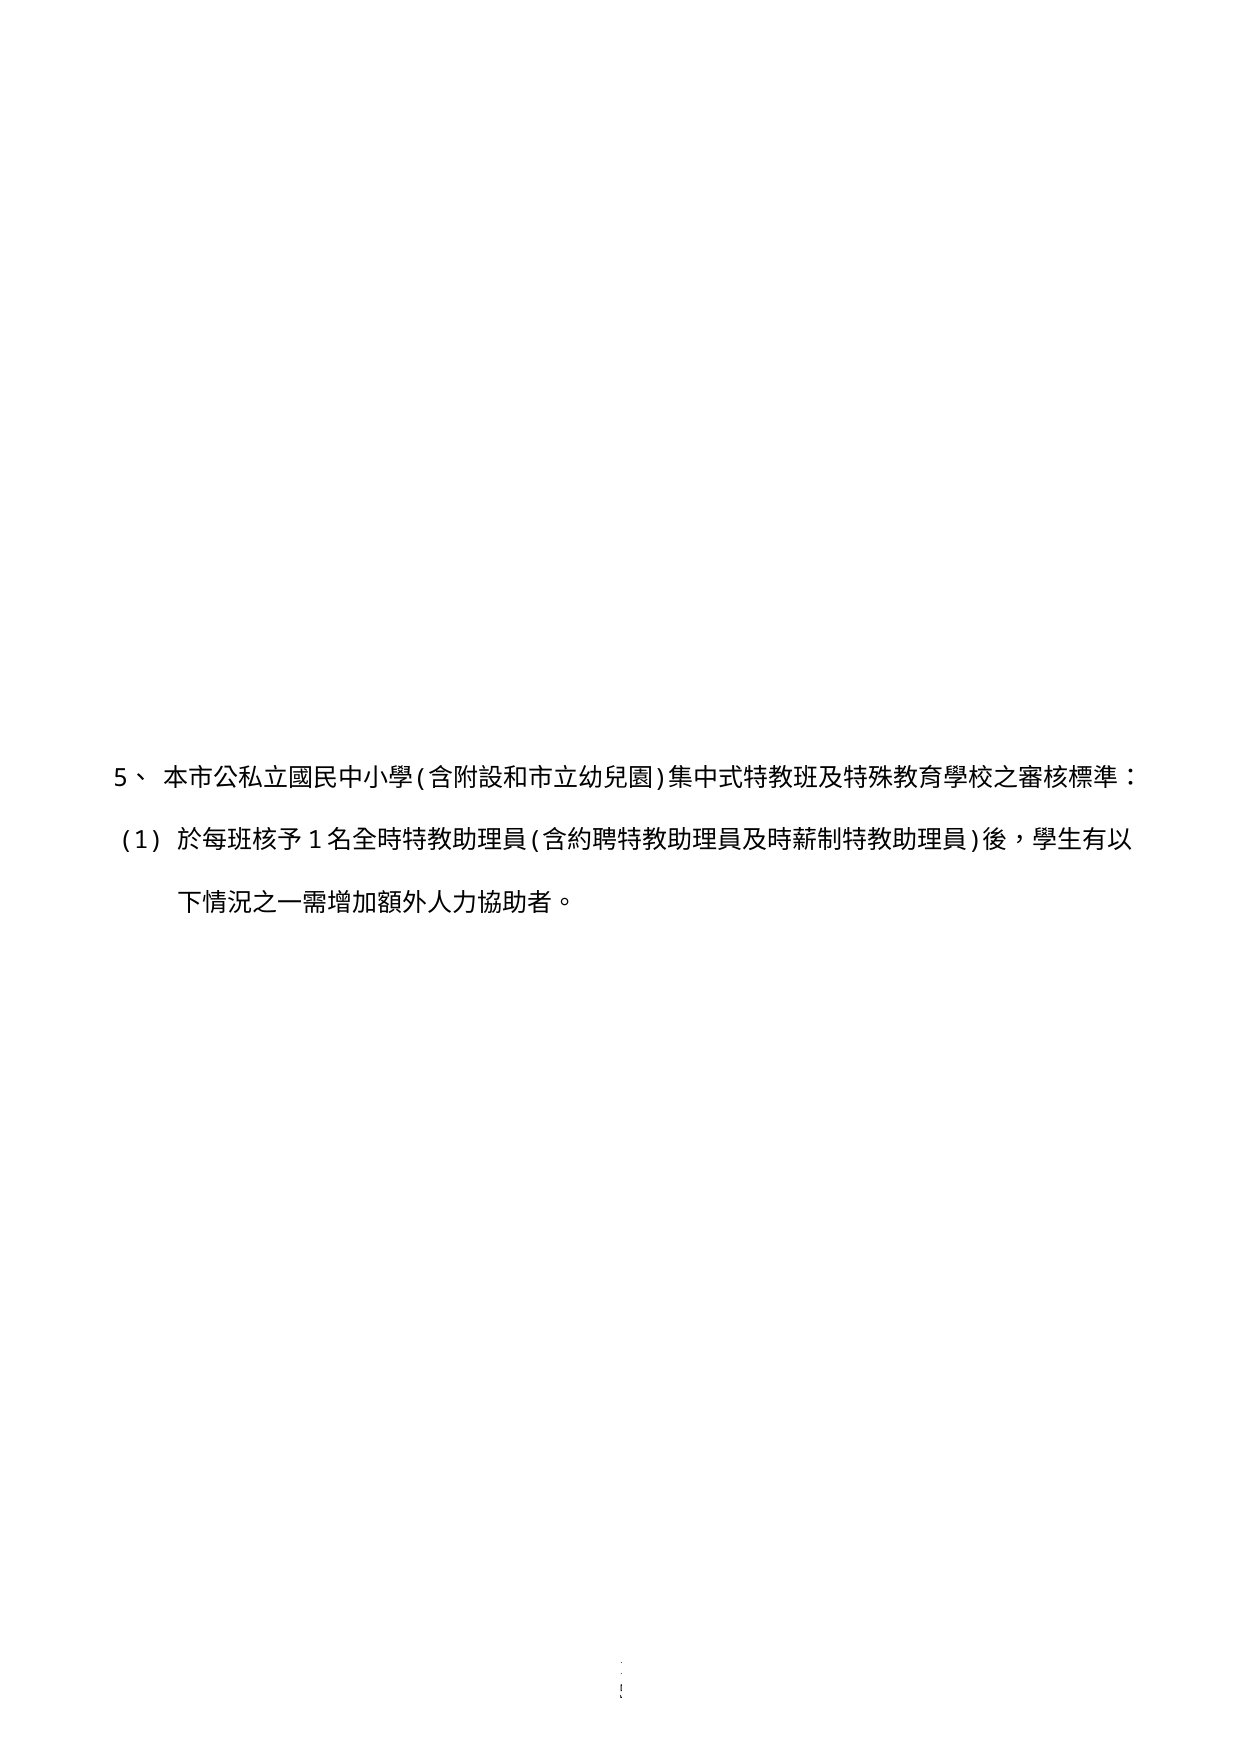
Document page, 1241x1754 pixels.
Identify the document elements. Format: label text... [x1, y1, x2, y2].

list 本市公私立國民中小學(含附設和市立幼兒園)集中式特教班及特殊教育學校之審核標準： [113, 734, 1152, 796]
list 於每班核予1名全時特教助理員(含約聘特教助理員及時薪制特教助理員)後，學生有以下情況之一需增加額外人力協助者。 [118, 796, 1152, 921]
